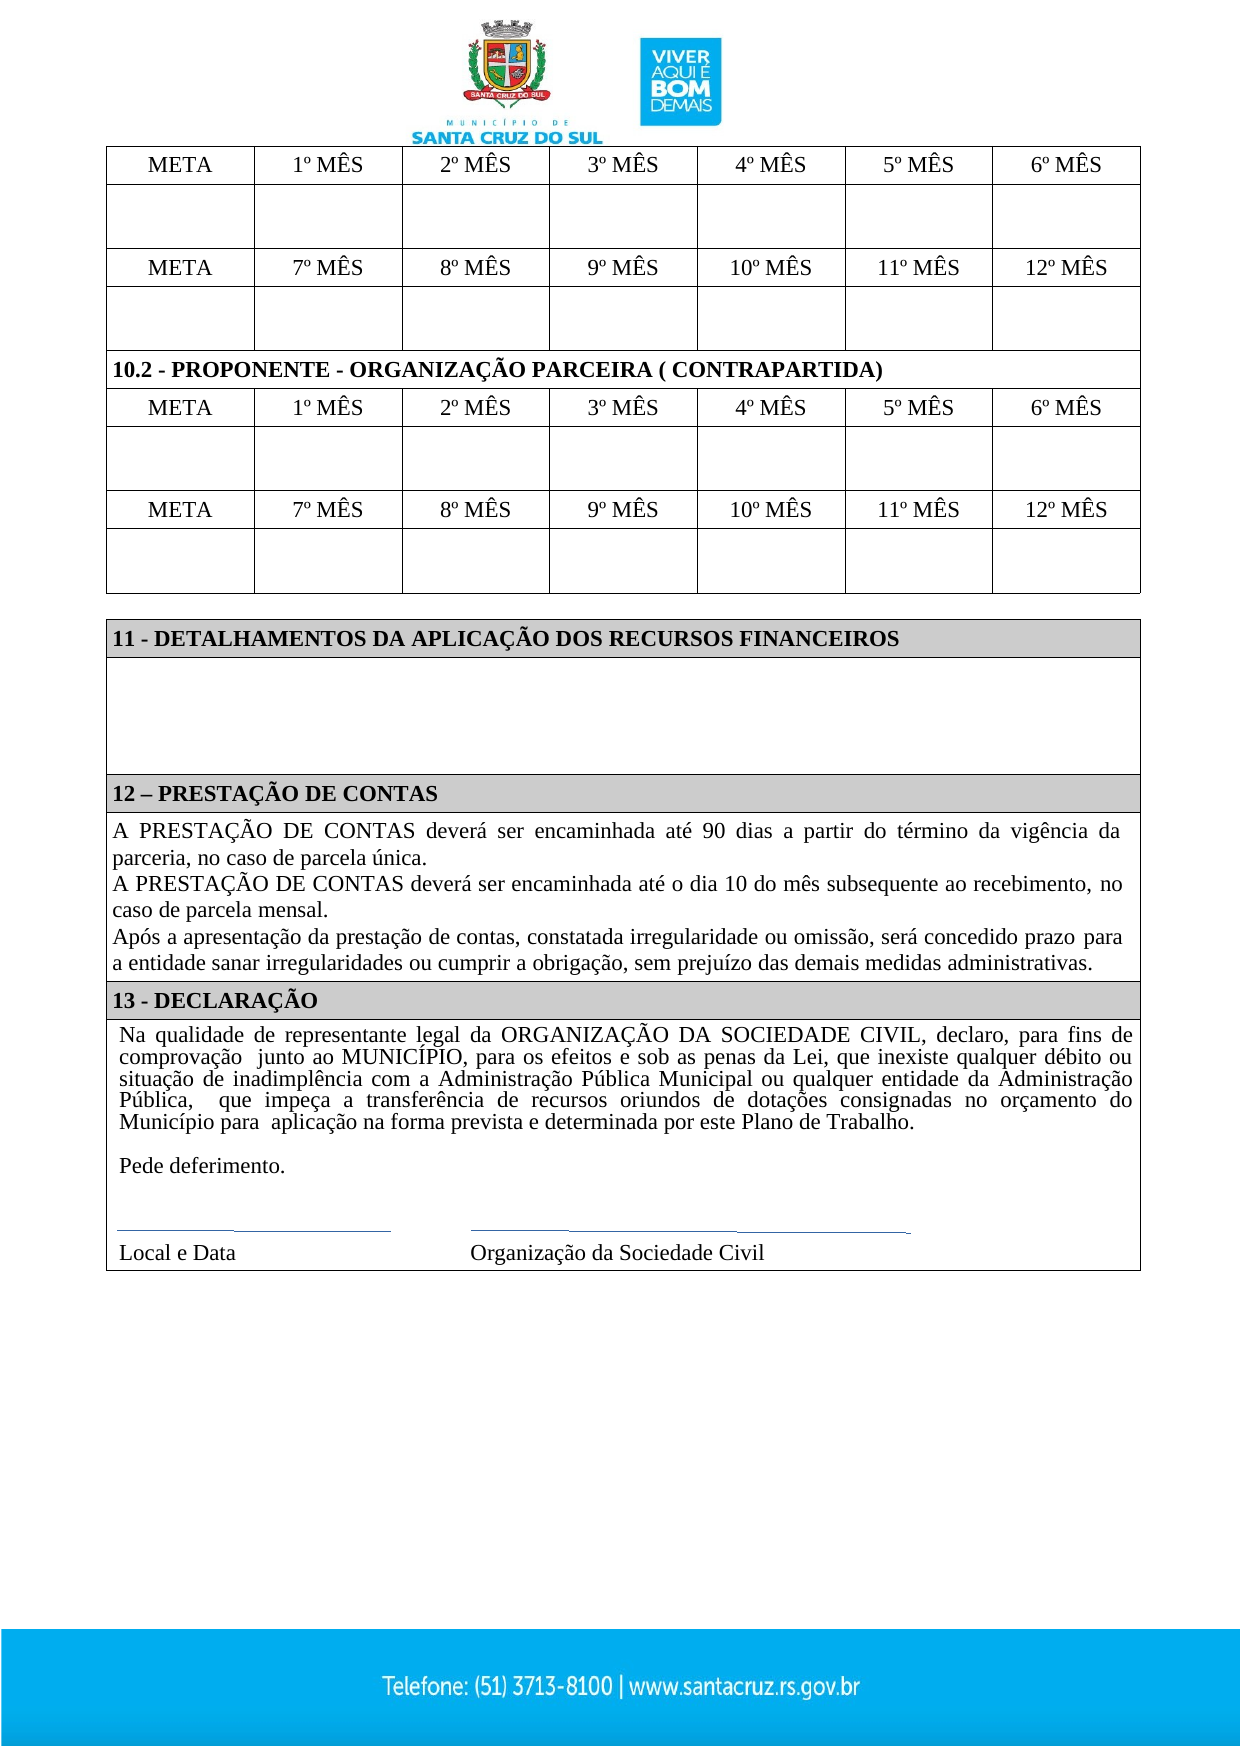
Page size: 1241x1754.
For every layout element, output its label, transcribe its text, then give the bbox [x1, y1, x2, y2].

table_cell 12 – PRESTAÇÃO DE CONTAS [107, 775, 1140, 812]
table_cell 1º MÊS [255, 147, 402, 184]
picture [826, 1681, 835, 1695]
table_cell 8º MÊS [403, 249, 549, 286]
picture [801, 1681, 825, 1700]
table_cell META [107, 389, 254, 426]
table_cell 8º MÊS [403, 491, 549, 528]
table_cell [846, 185, 992, 248]
picture [405, 19, 724, 146]
table_cell [107, 658, 1140, 774]
picture [545, 1676, 555, 1695]
picture [394, 1677, 419, 1695]
table_cell [403, 427, 549, 490]
table_header 11 - DETALHAMENTOS DA APLICAÇÃO DOS RECURSOS FINANCEIROS [107, 620, 1140, 657]
table_cell [550, 427, 697, 490]
picture [493, 1676, 506, 1697]
table_cell [107, 185, 254, 248]
table_cell 1º MÊS [255, 389, 402, 426]
table_cell [698, 529, 845, 592]
table_cell 7º MÊS [255, 249, 402, 286]
table_cell 12º MÊS [993, 249, 1140, 286]
table_cell 3º MÊS [550, 389, 697, 426]
picture [422, 1676, 462, 1695]
table_cell [550, 287, 697, 350]
table_cell 10.2 - PROPONENTE - ORGANIZAÇÃO PARCEIRA ( CONTRAPARTIDA) [107, 351, 1140, 388]
table_cell 7º MÊS [255, 491, 402, 528]
table_cell A PRESTAÇÃO DE CONTAS deverá ser encaminhada até 90 dias a partir do término da vigência da parceria, no caso de parcela única. A PRESTAÇÃO DE CONTAS deverá ser encaminhada até o dia 10 do mês subsequente ao recebimento, no caso de parcela mensal. Após a apresentação da prestação de contas, constatada irregularidade ou omissão, será concedido prazo para a entidade sanar irregularidades ou cumprir a obrigação, sem prejuízo das demais medidas administrativas. [107, 813, 1140, 981]
table_cell [550, 529, 697, 592]
table_cell [846, 287, 992, 350]
table_cell [698, 185, 845, 248]
table_cell 10º MÊS [698, 249, 845, 286]
table_cell META [107, 147, 254, 184]
table_cell 3º MÊS [550, 147, 697, 184]
table_cell 4º MÊS [698, 389, 845, 426]
picture [680, 1678, 773, 1695]
table_cell 5º MÊS [846, 389, 992, 426]
table_cell [107, 427, 254, 490]
table_cell 5º MÊS [846, 147, 992, 184]
table_cell 10º MÊS [698, 491, 845, 528]
table_cell Na qualidade de representante legal da ORGANIZAÇÃO DA SOCIEDADE CIVIL, declaro, para fins de comprovação junto ao MUNICÍPIO, para os efeitos e sob as penas da Lei, que inexiste qualquer débito ou situação de inadimplência com a Administração Pública Municipal ou qualquer entidade da Administração Pública, que impeça a transferência de recursos oriundos de dotações consignadas no orçamento do Município para aplicação na forma prevista e determinada por este Plano de Trabalho. Pede deferimento. Local e Data Organização da Sociedade Civil [107, 1020, 1140, 1270]
picture [630, 1681, 678, 1695]
picture [536, 1677, 544, 1695]
table_cell [255, 287, 402, 350]
table_cell 6º MÊS [993, 147, 1140, 184]
picture [514, 1676, 534, 1695]
table_cell [846, 427, 992, 490]
table_cell [550, 185, 697, 248]
table_cell [993, 427, 1140, 490]
picture [567, 1676, 587, 1695]
table_cell [993, 185, 1140, 248]
table_cell 4º MÊS [698, 147, 845, 184]
table_cell [846, 529, 992, 592]
table_cell 2º MÊS [403, 389, 549, 426]
table_cell META [107, 491, 254, 528]
table_cell [403, 287, 549, 350]
table_cell 13 - DECLARAÇÃO [107, 982, 1140, 1019]
picture [383, 1676, 394, 1694]
table_cell [107, 287, 254, 350]
table_cell 6º MÊS [993, 389, 1140, 426]
table_cell 11º MÊS [846, 249, 992, 286]
table_cell [255, 529, 402, 592]
table_cell [107, 529, 254, 592]
picture [589, 1676, 613, 1695]
table_cell [403, 529, 549, 592]
table_cell [698, 287, 845, 350]
table_cell 9º MÊS [550, 491, 697, 528]
table_cell [255, 427, 402, 490]
table_cell 9º MÊS [550, 249, 697, 286]
table_cell [993, 529, 1140, 592]
table_cell 11º MÊS [846, 491, 992, 528]
table_cell [255, 185, 402, 248]
table_cell [993, 287, 1140, 350]
table_cell 12º MÊS [993, 491, 1140, 528]
picture [781, 1681, 799, 1695]
table_cell 2º MÊS [403, 147, 549, 184]
table_cell [403, 185, 549, 248]
picture [476, 1676, 480, 1697]
table_cell [698, 427, 845, 490]
picture [841, 1677, 860, 1695]
table_cell META [107, 249, 254, 286]
picture [482, 1676, 490, 1695]
